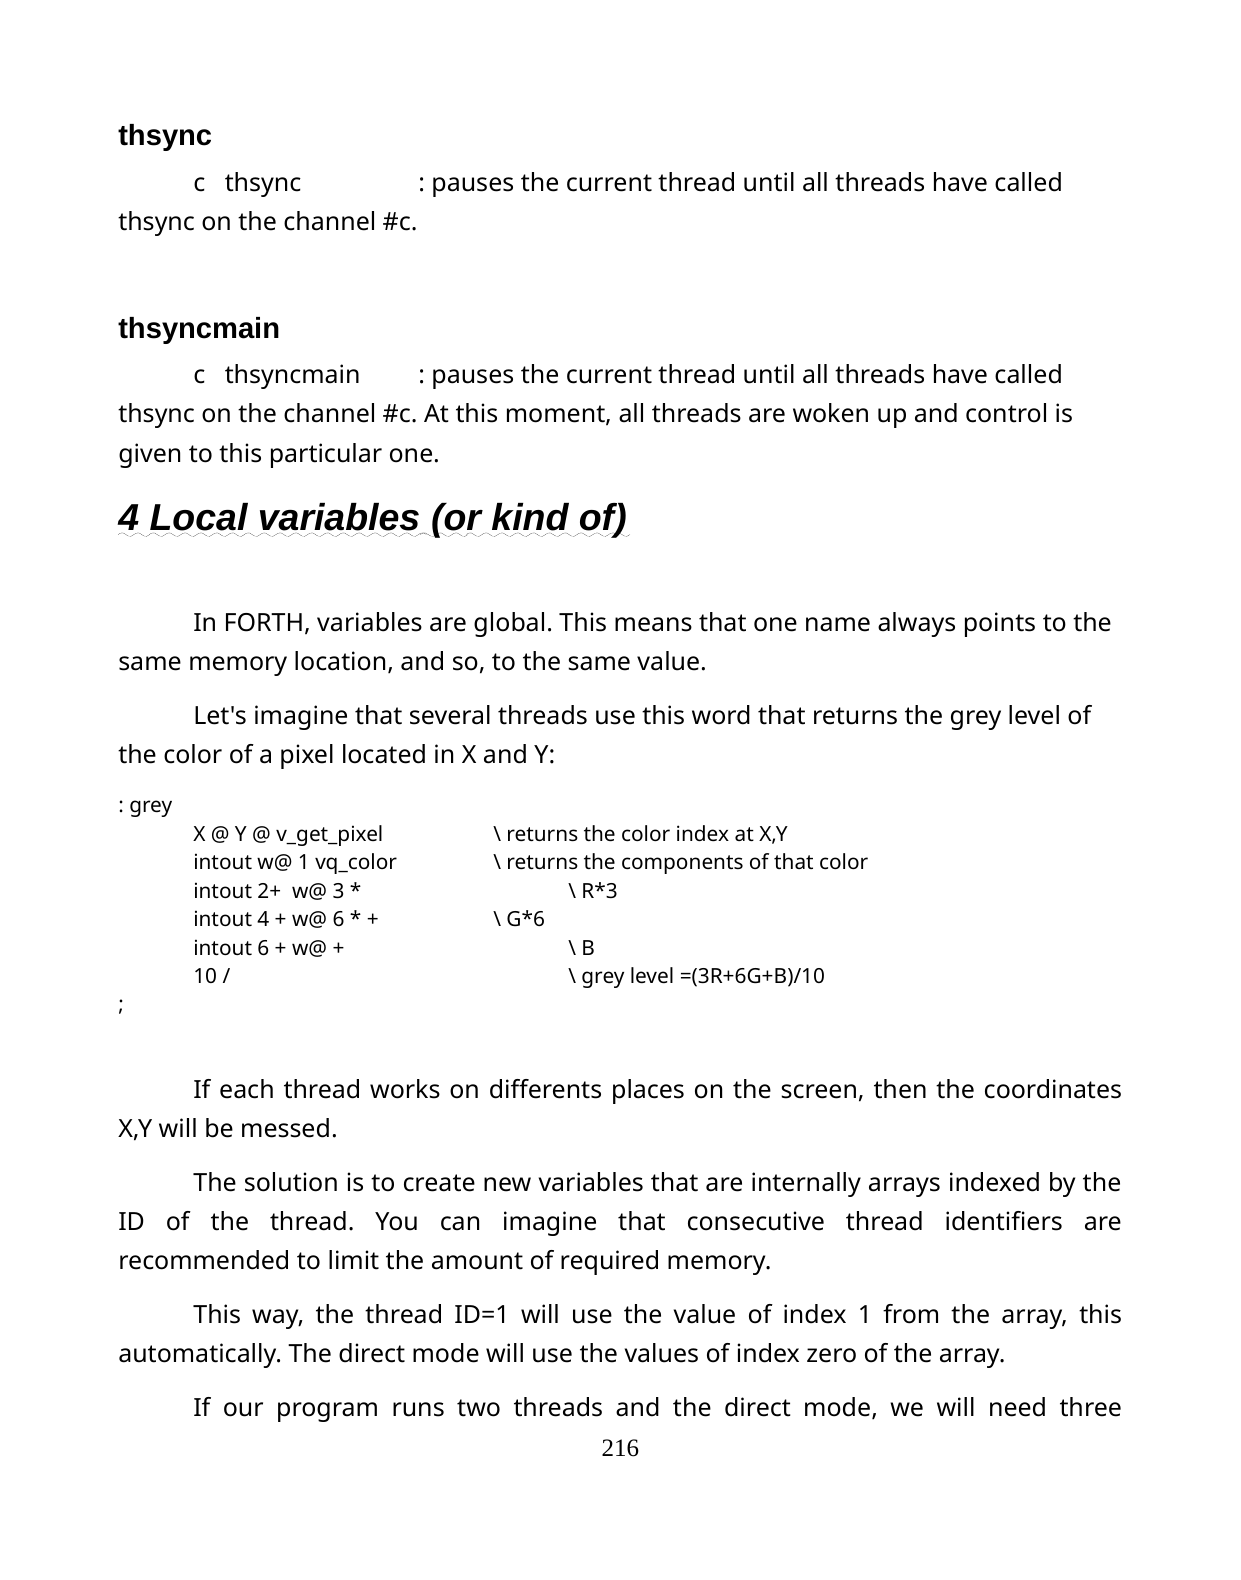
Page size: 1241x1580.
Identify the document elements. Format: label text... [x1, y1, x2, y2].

text In FORTH, variables are global. This means that one name always points to the same memory location, and so, to the same value. [118, 604, 1122, 678]
text Let's imagine that several threads use this word that returns the grey level of the color of a pixel located in X and Y: [118, 697, 1122, 771]
subtitle thsyncmain [118, 311, 1122, 344]
text : grey [118, 790, 1122, 819]
text X @ Y @ v_get_pixel \ returns the color index at X,Y [118, 819, 1122, 847]
subtitle thsync [118, 118, 1122, 152]
text intout w@ 1 vq_color \ returns the components of that color [118, 847, 1122, 876]
text c thsync : pauses the current thread until all threads have called thsync on the channel #c. [118, 164, 1122, 237]
text 10 / \ grey level =(3R+6G+B)/10 [118, 961, 1122, 989]
text The solution is to create new variables that are internally arrays indexed by the ID of the thread. You can imagine that consecutive thread identifiers are recommended to limit the amount of required memory. [118, 1164, 1123, 1277]
text ; [118, 989, 1122, 1018]
text intout 6 + w@ + \ B [118, 933, 1122, 961]
subtitle 4 Local variables (or kind of) [118, 495, 1122, 538]
text If our program runs two threads and the direct mode, we will need three [118, 1389, 1123, 1424]
text intout 2+ w@ 3 * \ R*3 [118, 876, 1122, 904]
text c thsyncmain : pauses the current thread until all threads have called thsync on the channel #c. At this moment, all threads are woken up and control is given to this particular one. [118, 357, 1122, 469]
text intout 4 + w@ 6 * + \ G*6 [118, 904, 1122, 933]
text If each thread works on differents places on the screen, then the coordinates X,Y will be messed. [118, 1072, 1123, 1145]
text This way, the thread ID=1 will use the value of index 1 from the array, this automatically. The direct mode will use the values of index zero of the array. [118, 1297, 1123, 1370]
